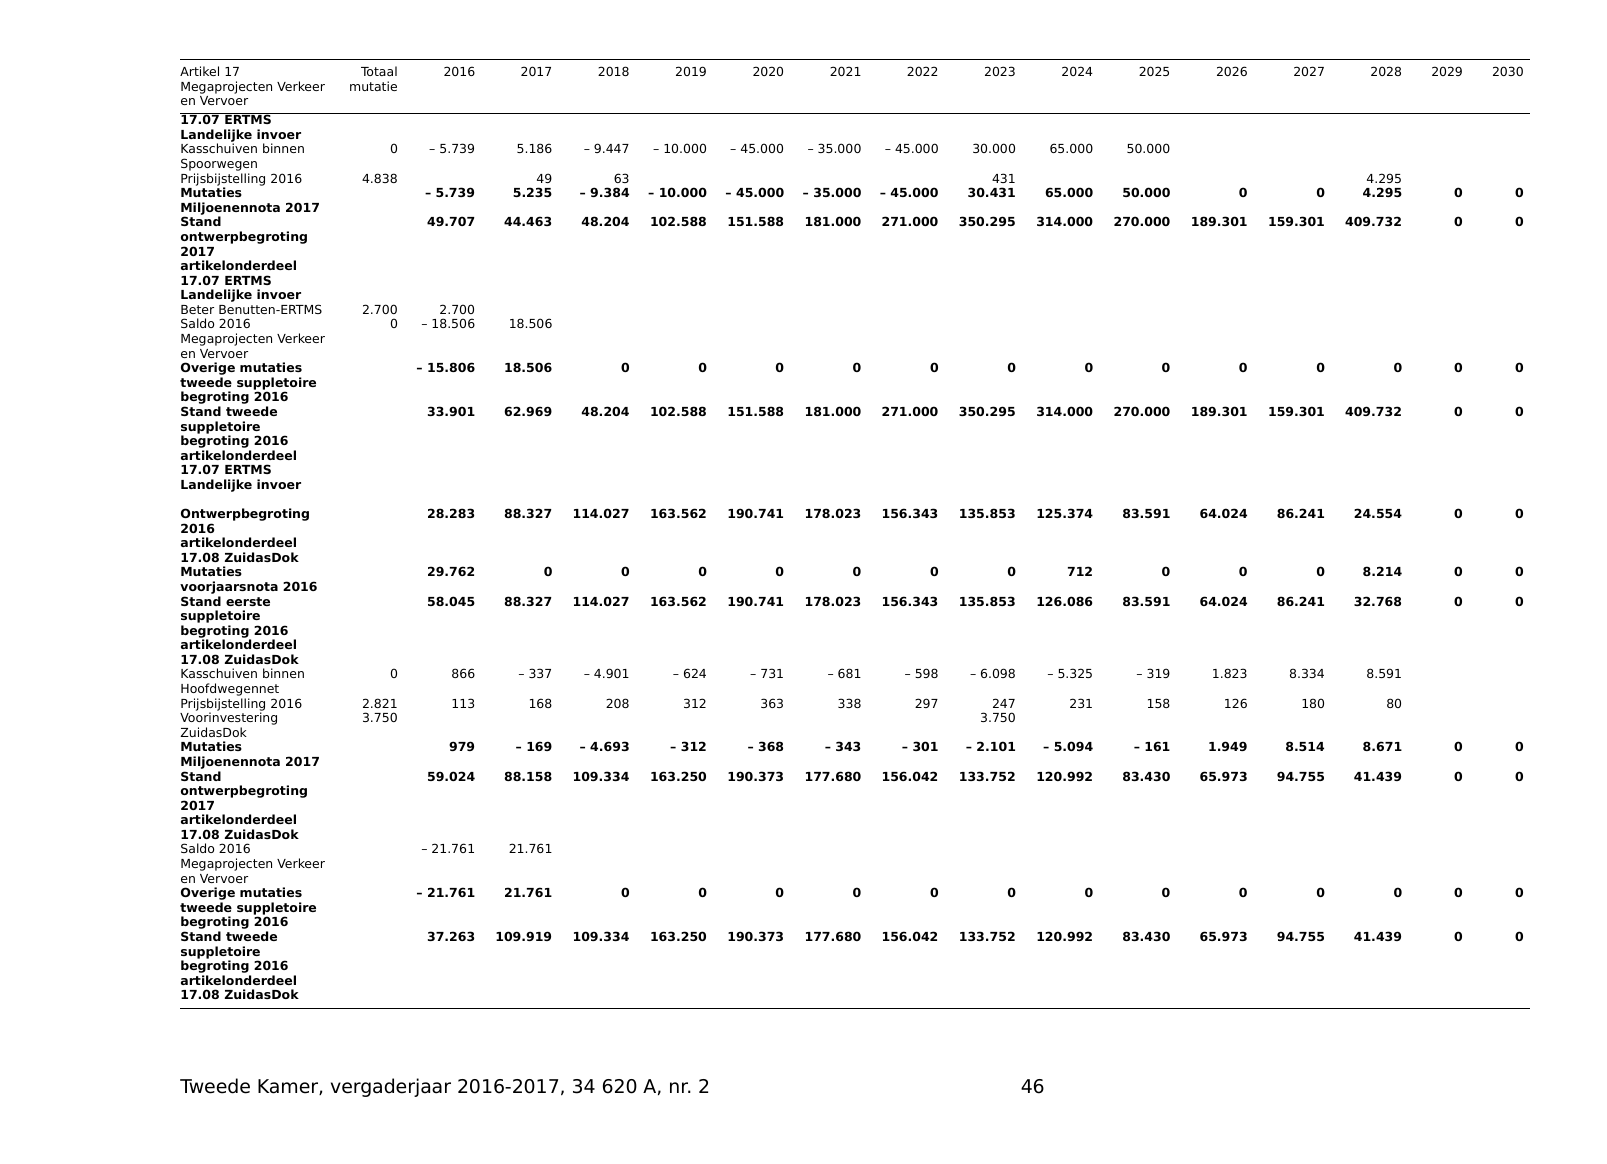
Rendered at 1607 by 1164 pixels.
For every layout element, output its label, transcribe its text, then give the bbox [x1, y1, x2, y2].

table_cell 4.295 [1331, 172, 1408, 186]
table_cell [1022, 114, 1099, 142]
table_cell 0 [1469, 215, 1529, 303]
table_cell 29.762 [404, 565, 481, 594]
table_cell 18.506 [481, 318, 558, 361]
table_cell – 4.693 [558, 740, 635, 769]
table_cell 28.283 [404, 507, 481, 565]
table_cell 0 [1408, 565, 1468, 594]
table_cell [790, 493, 867, 507]
table_cell 88.327 [481, 595, 558, 667]
table_cell 0 [867, 565, 944, 594]
table_cell [329, 114, 403, 142]
table_cell [1408, 493, 1468, 507]
table_cell 0 [1469, 361, 1529, 405]
table_header 2024 [1022, 60, 1099, 113]
table_header 2022 [867, 60, 944, 113]
table_cell 114.027 [558, 507, 635, 565]
table_cell [329, 215, 403, 303]
table_cell [867, 303, 944, 317]
table_cell 49.707 [404, 215, 481, 303]
table_cell 312 [635, 697, 713, 711]
table_cell [1022, 711, 1099, 740]
table_cell 158 [1099, 697, 1176, 711]
table_cell – 18.506 [404, 318, 481, 361]
table_cell [1099, 711, 1176, 740]
table_cell [1408, 843, 1468, 886]
table_cell 156.042 [867, 930, 944, 1007]
table_cell 190.741 [713, 507, 790, 565]
table_cell [1469, 143, 1529, 172]
table_cell 0 [1469, 930, 1529, 1007]
table_cell [790, 172, 867, 186]
table_cell 0 [1408, 770, 1468, 842]
table_cell 409.732 [1331, 405, 1408, 492]
table_cell Prijsbijstelling 2016 [180, 697, 329, 711]
table_cell 163.250 [635, 930, 713, 1007]
table_cell 0 [1408, 405, 1468, 492]
table_cell [635, 493, 713, 507]
table_cell 338 [790, 697, 867, 711]
table_cell 41.439 [1331, 770, 1408, 842]
table_cell [867, 318, 944, 361]
table_cell [1408, 303, 1468, 317]
table_cell [790, 114, 867, 142]
table_cell 113 [404, 697, 481, 711]
table_cell – 319 [1099, 668, 1176, 697]
table_cell – 5.739 [404, 186, 481, 215]
table_cell – 5.325 [1022, 668, 1099, 697]
table_cell [1022, 318, 1099, 361]
table_cell – 9.384 [558, 186, 635, 215]
table_cell 0 [1176, 565, 1253, 594]
table_cell [329, 930, 403, 1007]
table_cell [329, 595, 403, 667]
table_cell – 2.101 [944, 740, 1022, 769]
table_cell 18.506 [481, 361, 558, 405]
table_cell 409.732 [1331, 215, 1408, 303]
table_cell [944, 114, 1022, 142]
table_cell [635, 318, 713, 361]
table_cell 120.992 [1022, 930, 1099, 1007]
table_cell 189.301 [1176, 405, 1253, 492]
table_cell 50.000 [1099, 143, 1176, 172]
table_cell [790, 711, 867, 740]
table_cell [1176, 711, 1253, 740]
table_cell [1408, 711, 1468, 740]
table_cell [329, 405, 403, 492]
table_cell [1099, 114, 1176, 142]
table_cell 65.973 [1176, 930, 1253, 1007]
table_cell – 337 [481, 668, 558, 697]
table_cell 0 [1408, 186, 1468, 215]
table_cell 0 [790, 886, 867, 930]
table_cell 151.588 [713, 215, 790, 303]
table_cell 30.000 [944, 143, 1022, 172]
table_cell [1099, 493, 1176, 507]
table_cell 32.768 [1331, 595, 1408, 667]
table_cell [1331, 711, 1408, 740]
table_cell 2.700 [329, 303, 403, 317]
table_cell – 21.761 [404, 843, 481, 886]
table_cell [329, 565, 403, 594]
table_cell 64.024 [1176, 507, 1253, 565]
table_cell 181.000 [790, 405, 867, 492]
table_cell 363 [713, 697, 790, 711]
table_cell [1253, 318, 1331, 361]
table_cell [1469, 711, 1529, 740]
table_cell 0 [790, 361, 867, 405]
table_cell 0 [1099, 886, 1176, 930]
table_cell 178.023 [790, 595, 867, 667]
table_cell 5.186 [481, 143, 558, 172]
table_cell 5.235 [481, 186, 558, 215]
table_cell 65.000 [1022, 143, 1099, 172]
table_cell [329, 493, 403, 507]
table_cell – 9.447 [558, 143, 635, 172]
table_cell – 10.000 [635, 143, 713, 172]
table_cell 0 [1469, 770, 1529, 842]
table_cell 189.301 [1176, 215, 1253, 303]
table_cell 65.973 [1176, 770, 1253, 842]
table_cell [790, 843, 867, 886]
table_cell 163.562 [635, 507, 713, 565]
table_cell [1022, 843, 1099, 886]
table_cell 156.343 [867, 507, 944, 565]
table_cell 8.214 [1331, 565, 1408, 594]
table_cell 94.755 [1253, 770, 1331, 842]
table_cell – 624 [635, 668, 713, 697]
table_cell [404, 711, 481, 740]
table_cell [1408, 143, 1468, 172]
table_cell – 161 [1099, 740, 1176, 769]
table_cell [1469, 697, 1529, 711]
table_cell 0 [1099, 361, 1176, 405]
table_cell [1176, 143, 1253, 172]
table_cell Beter Benutten-ERTMS [180, 303, 329, 317]
table_cell [1253, 303, 1331, 317]
table_cell [713, 711, 790, 740]
table_cell [867, 843, 944, 886]
table_header 2029 [1408, 60, 1468, 113]
table_cell Stand eerste suppletoire begroting 2016 artikelonderdeel 17.08 ZuidasDok [180, 595, 329, 667]
table_header 2018 [558, 60, 635, 113]
table_cell 0 [867, 886, 944, 930]
table_cell 0 [329, 318, 403, 361]
table_cell Overige mutaties tweede suppletoire begroting 2016 [180, 361, 329, 405]
table_cell 114.027 [558, 595, 635, 667]
table_header 2027 [1253, 60, 1331, 113]
table_cell 0 [944, 886, 1022, 930]
table_cell Stand ontwerpbegroting 2017 artikelonderdeel 17.07 ERTMS Landelijke invoer [180, 215, 329, 303]
table_cell 48.204 [558, 215, 635, 303]
table_cell [481, 114, 558, 142]
table_cell 88.158 [481, 770, 558, 842]
table_cell 2.700 [404, 303, 481, 317]
table_cell [1469, 318, 1529, 361]
table_cell [635, 172, 713, 186]
table_cell 190.373 [713, 930, 790, 1007]
table_cell [329, 507, 403, 565]
table_header 2020 [713, 60, 790, 113]
table_cell Saldo 2016 Megaprojecten Verkeer en Vervoer [180, 318, 329, 361]
table_cell 83.591 [1099, 507, 1176, 565]
table_cell 247 [944, 697, 1022, 711]
table_cell – 45.000 [867, 186, 944, 215]
table_cell [1469, 843, 1529, 886]
table_cell [558, 318, 635, 361]
table_cell [713, 843, 790, 886]
table_cell 0 [1469, 886, 1529, 930]
table_cell [558, 303, 635, 317]
table_cell [944, 318, 1022, 361]
table_cell Stand tweede suppletoire begroting 2016 artikelonderdeel 17.08 ZuidasDok [180, 930, 329, 1007]
table_cell [1408, 318, 1468, 361]
table_cell – 301 [867, 740, 944, 769]
table_cell 0 [1469, 186, 1529, 215]
table_cell – 35.000 [790, 186, 867, 215]
table_cell 94.755 [1253, 930, 1331, 1007]
table_cell [1331, 318, 1408, 361]
table_cell 65.000 [1022, 186, 1099, 215]
table_cell – 598 [867, 668, 944, 697]
table_cell 431 [944, 172, 1022, 186]
table_cell 270.000 [1099, 215, 1176, 303]
table_cell [1253, 493, 1331, 507]
table_cell 177.680 [790, 930, 867, 1007]
table_cell [558, 114, 635, 142]
table_cell [1022, 493, 1099, 507]
table_cell – 169 [481, 740, 558, 769]
table_cell [1469, 493, 1529, 507]
table_cell [790, 303, 867, 317]
table_cell [713, 114, 790, 142]
table_cell Saldo 2016 Megaprojecten Verkeer en Vervoer [180, 843, 329, 886]
table_cell [867, 711, 944, 740]
table_cell 30.431 [944, 186, 1022, 215]
table_cell – 21.761 [404, 886, 481, 930]
table_cell 0 [635, 886, 713, 930]
table_cell [944, 843, 1022, 886]
table_cell [713, 303, 790, 317]
table_cell Mutaties voorjaarsnota 2016 [180, 565, 329, 594]
table_cell 0 [867, 361, 944, 405]
table_cell [713, 493, 790, 507]
table_cell Ontwerpbegroting 2016 artikelonderdeel 17.08 ZuidasDok [180, 507, 329, 565]
table_cell – 15.806 [404, 361, 481, 405]
table_cell [329, 186, 403, 215]
table_cell – 35.000 [790, 143, 867, 172]
table_cell 156.042 [867, 770, 944, 842]
table_header 2021 [790, 60, 867, 113]
table_cell [1022, 303, 1099, 317]
table_header 2019 [635, 60, 713, 113]
table_cell 297 [867, 697, 944, 711]
table_cell 159.301 [1253, 405, 1331, 492]
table_cell 21.761 [481, 886, 558, 930]
table_cell Kasschuiven binnen Hoofdwegennet [180, 668, 329, 697]
table_cell [713, 172, 790, 186]
table_header 2030 [1469, 60, 1529, 113]
table_cell 8.334 [1253, 668, 1331, 697]
table_cell 0 [1176, 886, 1253, 930]
table_cell 109.334 [558, 770, 635, 842]
table_cell [1331, 843, 1408, 886]
table_cell Voorinvestering ZuidasDok [180, 711, 329, 740]
table_cell 180 [1253, 697, 1331, 711]
table_cell [404, 172, 481, 186]
table_cell [1469, 668, 1529, 697]
table_cell 41.439 [1331, 930, 1408, 1007]
table_cell – 6.098 [944, 668, 1022, 697]
table_cell 4.838 [329, 172, 403, 186]
table_cell [329, 740, 403, 769]
table_cell [1022, 172, 1099, 186]
table_cell – 368 [713, 740, 790, 769]
table_cell [635, 843, 713, 886]
table_cell 8.591 [1331, 668, 1408, 697]
table_cell 86.241 [1253, 507, 1331, 565]
table_cell 712 [1022, 565, 1099, 594]
table_cell – 4.901 [558, 668, 635, 697]
table_cell [404, 493, 481, 507]
table_cell 178.023 [790, 507, 867, 565]
table_cell 0 [1331, 361, 1408, 405]
table_cell 0 [1253, 565, 1331, 594]
table_header 2017 [481, 60, 558, 113]
table_cell 86.241 [1253, 595, 1331, 667]
table_cell 0 [558, 886, 635, 930]
table_cell [1176, 172, 1253, 186]
table_cell [790, 318, 867, 361]
table_cell 102.588 [635, 215, 713, 303]
table_cell [1331, 114, 1408, 142]
table_header 2028 [1331, 60, 1408, 113]
table_cell 83.430 [1099, 770, 1176, 842]
table_header 2023 [944, 60, 1022, 113]
table_cell Stand ontwerpbegroting 2017 artikelonderdeel 17.08 ZuidasDok [180, 770, 329, 842]
table_cell 133.752 [944, 930, 1022, 1007]
table_cell 1.949 [1176, 740, 1253, 769]
table_cell – 5.094 [1022, 740, 1099, 769]
table_cell 0 [944, 565, 1022, 594]
table_cell 58.045 [404, 595, 481, 667]
table_cell 48.204 [558, 405, 635, 492]
table_cell [1408, 172, 1468, 186]
table_cell 314.000 [1022, 405, 1099, 492]
table_cell [558, 843, 635, 886]
table_cell 50.000 [1099, 186, 1176, 215]
table_cell 0 [1469, 507, 1529, 565]
table_cell 0 [1408, 361, 1468, 405]
table_cell 350.295 [944, 215, 1022, 303]
table_cell 0 [558, 565, 635, 594]
table_cell [1469, 172, 1529, 186]
table_cell Stand tweede suppletoire begroting 2016 artikelonderdeel 17.07 ERTMS Landelijke invoer [180, 405, 329, 492]
table_cell 271.000 [867, 405, 944, 492]
table_cell 0 [1022, 886, 1099, 930]
table_cell [1408, 697, 1468, 711]
table_header 2025 [1099, 60, 1176, 113]
table_cell 2.821 [329, 697, 403, 711]
table_cell 24.554 [1331, 507, 1408, 565]
table_cell 190.373 [713, 770, 790, 842]
table_cell – 45.000 [867, 143, 944, 172]
table_cell 979 [404, 740, 481, 769]
table_cell [1176, 303, 1253, 317]
table_cell 0 [1099, 565, 1176, 594]
table_cell – 343 [790, 740, 867, 769]
table_cell 8.514 [1253, 740, 1331, 769]
table_cell 181.000 [790, 215, 867, 303]
table_cell [867, 114, 944, 142]
table_cell [635, 114, 713, 142]
table_cell 0 [944, 361, 1022, 405]
table_cell 102.588 [635, 405, 713, 492]
table_cell 133.752 [944, 770, 1022, 842]
table_cell 0 [1469, 565, 1529, 594]
table_cell [1331, 143, 1408, 172]
table_cell 0 [1331, 886, 1408, 930]
table_cell 63 [558, 172, 635, 186]
table_cell – 312 [635, 740, 713, 769]
table_cell Overige mutaties tweede suppletoire begroting 2016 [180, 886, 329, 930]
table_cell 83.591 [1099, 595, 1176, 667]
table_cell 208 [558, 697, 635, 711]
table_cell 177.680 [790, 770, 867, 842]
table_cell 0 [1408, 215, 1468, 303]
table_cell 270.000 [1099, 405, 1176, 492]
table_cell 866 [404, 668, 481, 697]
table_cell 0 [1253, 886, 1331, 930]
table_cell 0 [1408, 507, 1468, 565]
table_cell Kasschuiven binnen Spoorwegen [180, 143, 329, 172]
table_cell [1408, 114, 1468, 142]
table_cell 49 [481, 172, 558, 186]
table_cell [1253, 114, 1331, 142]
table_cell 0 [1176, 361, 1253, 405]
table_cell [1253, 711, 1331, 740]
table_cell 0 [1469, 595, 1529, 667]
table_cell 59.024 [404, 770, 481, 842]
table_cell [1099, 843, 1176, 886]
table_cell [1176, 114, 1253, 142]
table_cell [1253, 143, 1331, 172]
table_cell 88.327 [481, 507, 558, 565]
table_cell 163.562 [635, 595, 713, 667]
table_cell [329, 886, 403, 930]
table_cell [1253, 172, 1331, 186]
table_cell 0 [1408, 740, 1468, 769]
table_cell [481, 711, 558, 740]
table_cell Mutaties Miljoenennota 2017 [180, 740, 329, 769]
table_cell [1469, 303, 1529, 317]
table_cell [1253, 843, 1331, 886]
table_cell [635, 303, 713, 317]
table_cell 3.750 [329, 711, 403, 740]
table_cell 109.919 [481, 930, 558, 1007]
table_cell [558, 493, 635, 507]
table_cell 21.761 [481, 843, 558, 886]
table_cell – 731 [713, 668, 790, 697]
table_cell 109.334 [558, 930, 635, 1007]
table_cell 126 [1176, 697, 1253, 711]
table_cell [481, 493, 558, 507]
table_cell [1099, 172, 1176, 186]
table_cell – 10.000 [635, 186, 713, 215]
table_cell 62.969 [481, 405, 558, 492]
table_cell 80 [1331, 697, 1408, 711]
table_cell 1.823 [1176, 668, 1253, 697]
table_cell 168 [481, 697, 558, 711]
table_cell 0 [713, 886, 790, 930]
table_cell 159.301 [1253, 215, 1331, 303]
table_cell 0 [635, 565, 713, 594]
table_cell [558, 711, 635, 740]
table_cell – 45.000 [713, 186, 790, 215]
table_cell [1176, 318, 1253, 361]
table_cell [944, 303, 1022, 317]
table_cell [867, 493, 944, 507]
table_cell 0 [1408, 930, 1468, 1007]
table_cell – 681 [790, 668, 867, 697]
table_cell 0 [1176, 186, 1253, 215]
table_cell 0 [329, 668, 403, 697]
table_cell 120.992 [1022, 770, 1099, 842]
table_cell 151.588 [713, 405, 790, 492]
table_cell Mutaties Miljoenennota 2017 [180, 186, 329, 215]
table_header Artikel 17 Megaprojecten Verkeer en Vervoer [180, 60, 329, 113]
table_cell [481, 303, 558, 317]
table_cell 156.343 [867, 595, 944, 667]
table_cell 190.741 [713, 595, 790, 667]
table_cell [180, 493, 329, 507]
table_cell 0 [1469, 740, 1529, 769]
table_cell 33.901 [404, 405, 481, 492]
table_cell 8.671 [1331, 740, 1408, 769]
table_cell [1176, 843, 1253, 886]
table_cell [1099, 318, 1176, 361]
table_cell [1408, 668, 1468, 697]
table_cell [1331, 303, 1408, 317]
table_cell 0 [1022, 361, 1099, 405]
table_cell 0 [790, 565, 867, 594]
table_cell 271.000 [867, 215, 944, 303]
table_cell – 45.000 [713, 143, 790, 172]
table_cell [1099, 303, 1176, 317]
table_cell 126.086 [1022, 595, 1099, 667]
table_header Totaal mutatie [329, 60, 403, 113]
table_cell 17.07 ERTMS Landelijke invoer [180, 114, 329, 142]
table_cell 0 [329, 143, 403, 172]
table_cell 163.250 [635, 770, 713, 842]
table_cell [867, 172, 944, 186]
table_cell [1469, 114, 1529, 142]
table_cell 83.430 [1099, 930, 1176, 1007]
table_cell [713, 318, 790, 361]
table_cell 314.000 [1022, 215, 1099, 303]
table_cell 0 [713, 361, 790, 405]
table_cell 4.295 [1331, 186, 1408, 215]
table_cell [329, 843, 403, 886]
table_cell 0 [713, 565, 790, 594]
table_cell 64.024 [1176, 595, 1253, 667]
table_cell 135.853 [944, 595, 1022, 667]
table_cell 3.750 [944, 711, 1022, 740]
table_cell [944, 493, 1022, 507]
table_cell 0 [1408, 886, 1468, 930]
table_cell [329, 361, 403, 405]
table_cell [635, 711, 713, 740]
table_cell 0 [1408, 595, 1468, 667]
table_cell 0 [1253, 186, 1331, 215]
table_cell [329, 770, 403, 842]
table_cell 0 [481, 565, 558, 594]
table_cell 231 [1022, 697, 1099, 711]
table_cell 0 [1469, 405, 1529, 492]
table_cell 135.853 [944, 507, 1022, 565]
table_cell Prijsbijstelling 2016 [180, 172, 329, 186]
table_cell 125.374 [1022, 507, 1099, 565]
table_cell 37.263 [404, 930, 481, 1007]
table_cell 0 [635, 361, 713, 405]
table_cell 0 [1253, 361, 1331, 405]
table_cell 350.295 [944, 405, 1022, 492]
table_header 2016 [404, 60, 481, 113]
table_header 2026 [1176, 60, 1253, 113]
table_cell 0 [558, 361, 635, 405]
table_cell [1331, 493, 1408, 507]
table_cell [1176, 493, 1253, 507]
table_cell 44.463 [481, 215, 558, 303]
table_cell – 5.739 [404, 143, 481, 172]
table_cell [404, 114, 481, 142]
